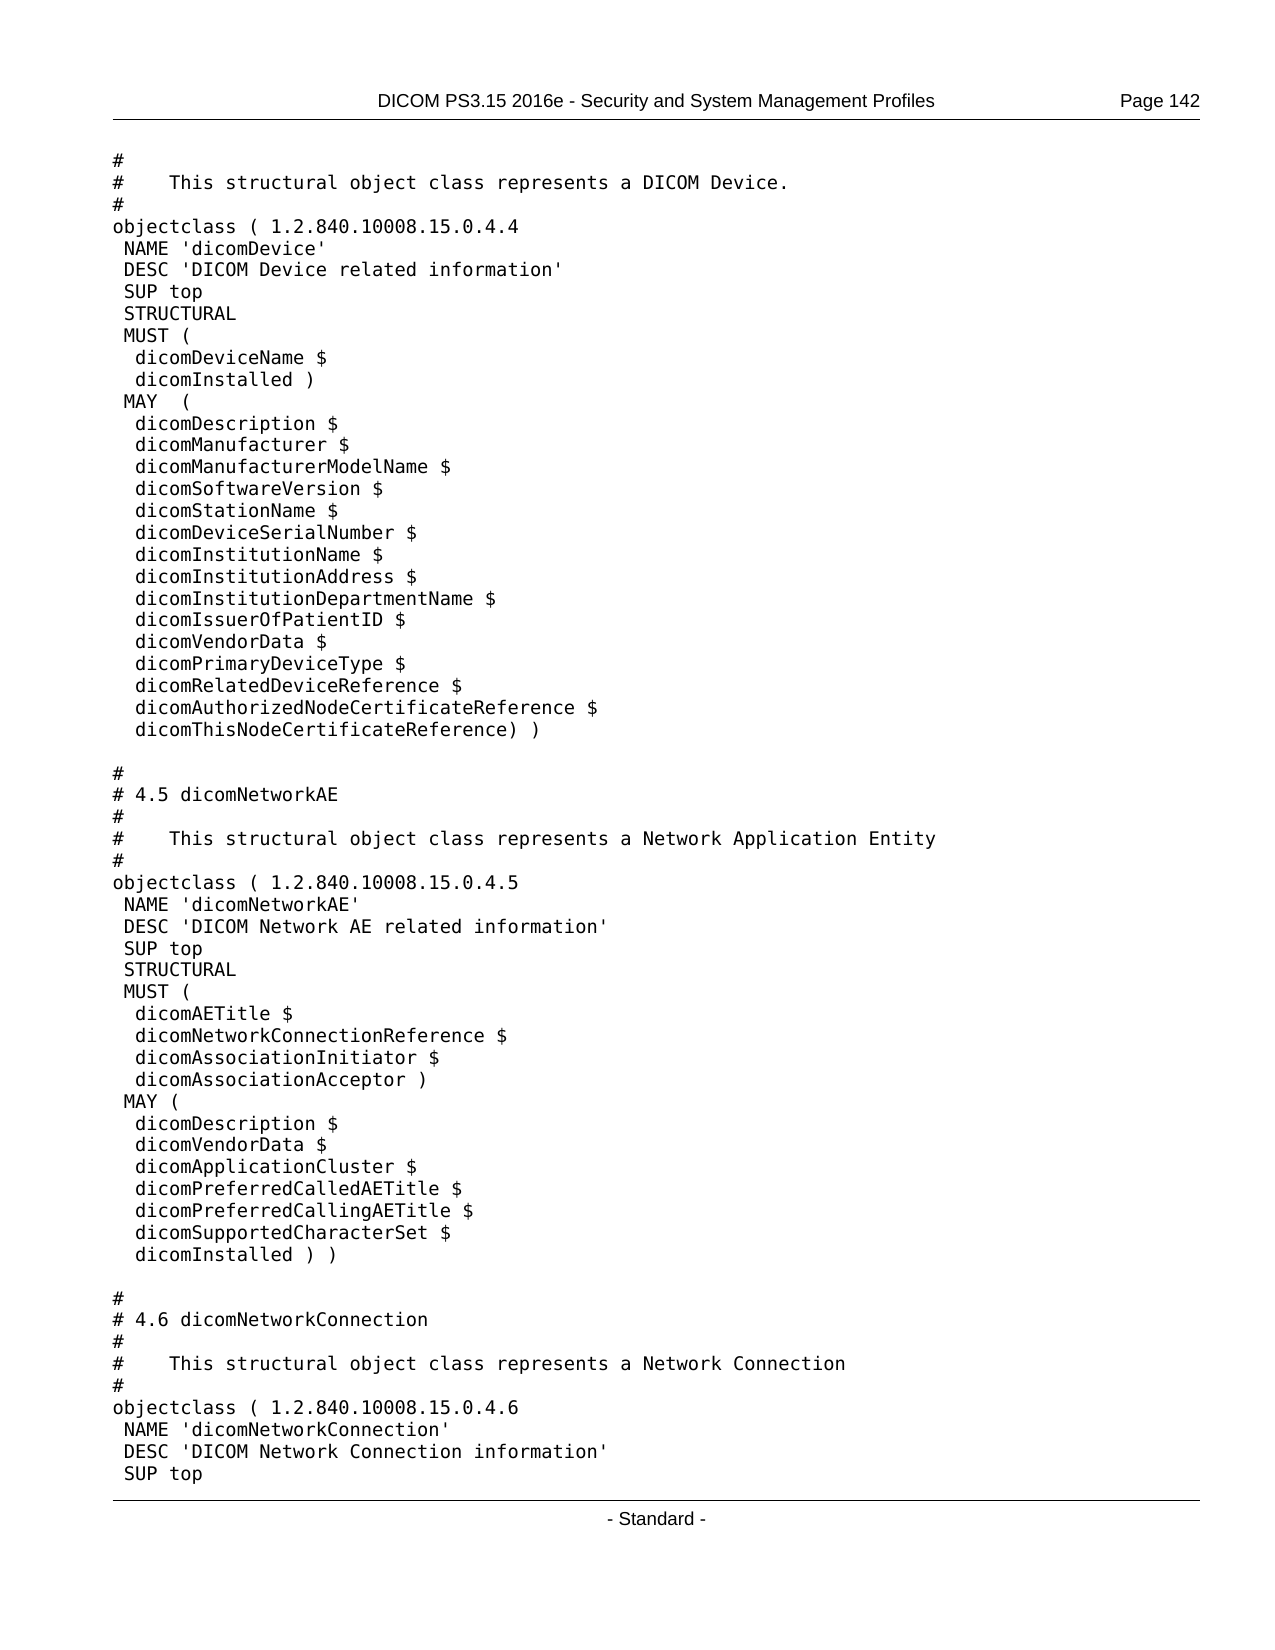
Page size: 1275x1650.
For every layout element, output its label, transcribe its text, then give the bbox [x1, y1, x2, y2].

text # # This structural object class represents a DICOM Device. # objectclass ( 1.2.840.10008.15.0.4.4 NAME 'dicomDevice' DESC 'DICOM Device related information' SUP top STRUCTURAL MUST ( dicomDeviceName $ dicomInstalled ) MAY ( dicomDescription $ dicomManufacturer $ dicomManufacturerModelName $ dicomSoftwareVersion $ dicomStationName $ dicomDeviceSerialNumber $ dicomInstitutionName $ dicomInstitutionAddress $ dicomInstitutionDepartmentName $ dicomIssuerOfPatientID $ dicomVendorData $ dicomPrimaryDeviceType $ dicomRelatedDeviceReference $ dicomAuthorizedNodeCertificateReference $ dicomThisNodeCertificateReference) ) # # 4.5 dicomNetworkAE # # This structural object class represents a Network Application Entity # objectclass ( 1.2.840.10008.15.0.4.5 NAME 'dicomNetworkAE' DESC 'DICOM Network AE related information' SUP top STRUCTURAL MUST ( dicomAETitle $ dicomNetworkConnectionReference $ dicomAssociationInitiator $ dicomAssociationAcceptor ) MAY ( dicomDescription $ dicomVendorData $ dicomApplicationCluster $ dicomPreferredCalledAETitle $ dicomPreferredCallingAETitle $ dicomSupportedCharacterSet $ dicomInstalled ) ) # # 4.6 dicomNetworkConnection # # This structural object class represents a Network Connection # objectclass ( 1.2.840.10008.15.0.4.6 NAME 'dicomNetworkConnection' DESC 'DICOM Network Connection information' SUP top [112, 150, 1200, 1484]
